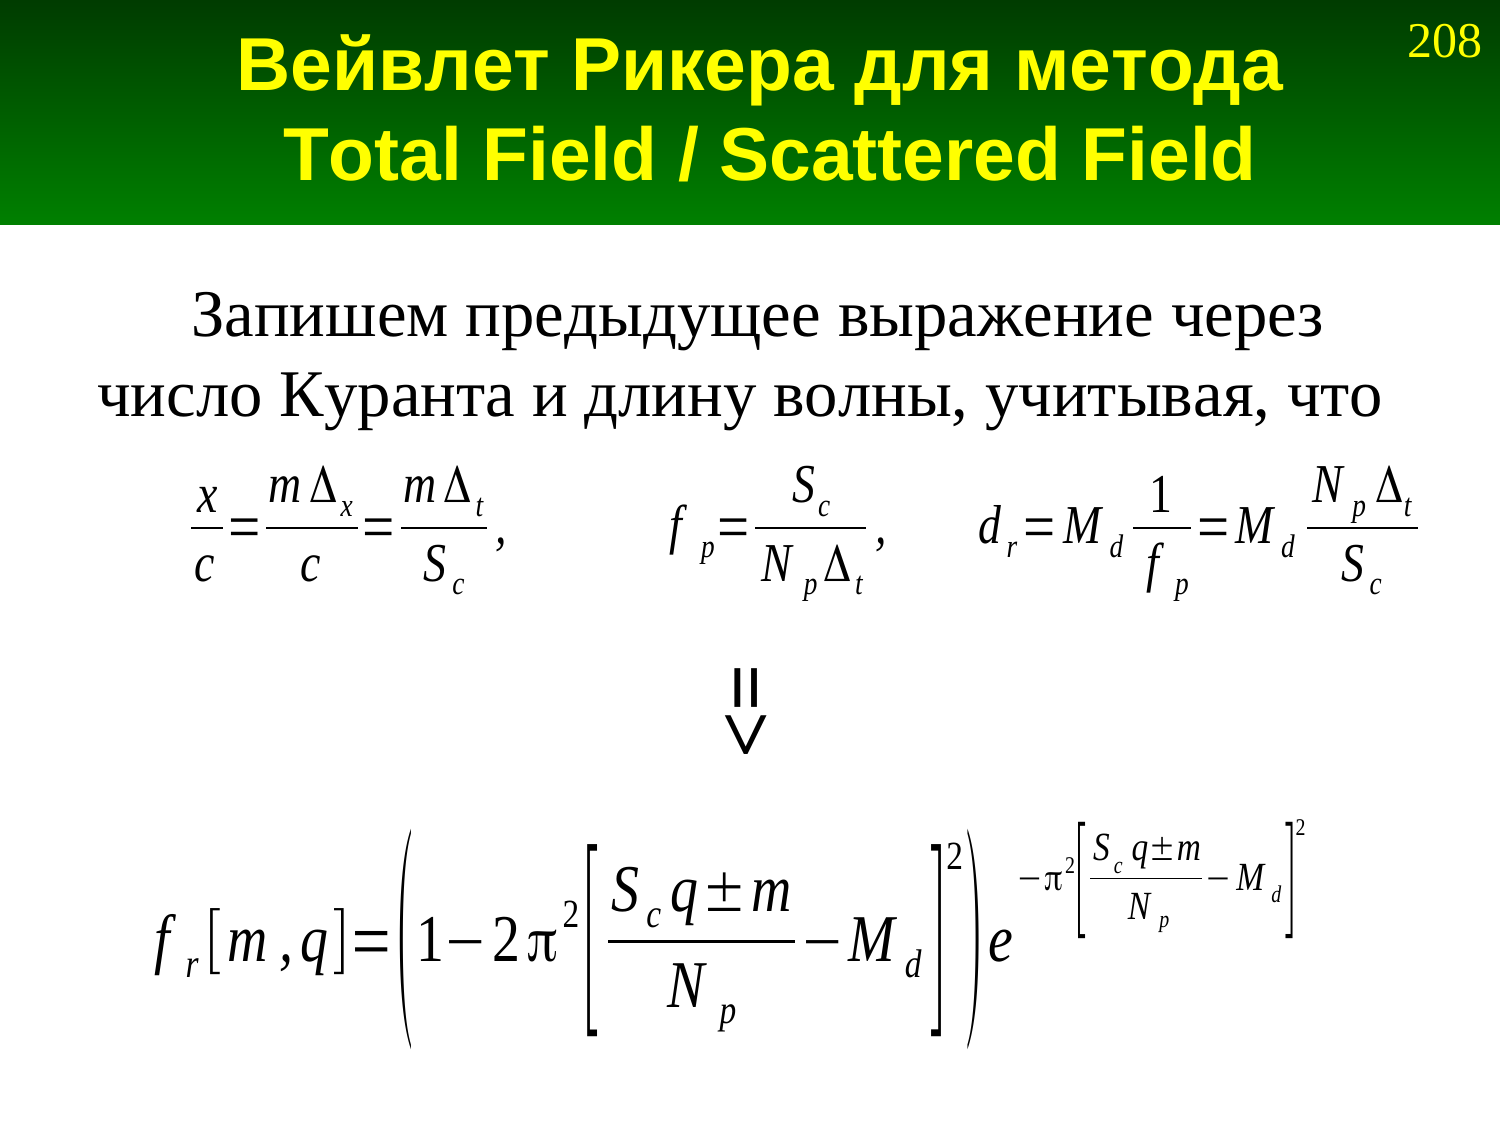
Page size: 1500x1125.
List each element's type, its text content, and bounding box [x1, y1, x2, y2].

text_box Запишем предыдущее выражение через число Куранта и длину волны, учитывая, что [82, 262, 1426, 438]
chart [177, 454, 520, 603]
chart [129, 814, 1321, 1052]
text_box => [690, 649, 810, 804]
chart [649, 454, 899, 603]
title Вейвлет Рикера для метода Total Field / Scattered Field [100, 7, 1441, 204]
chart [966, 454, 1430, 603]
